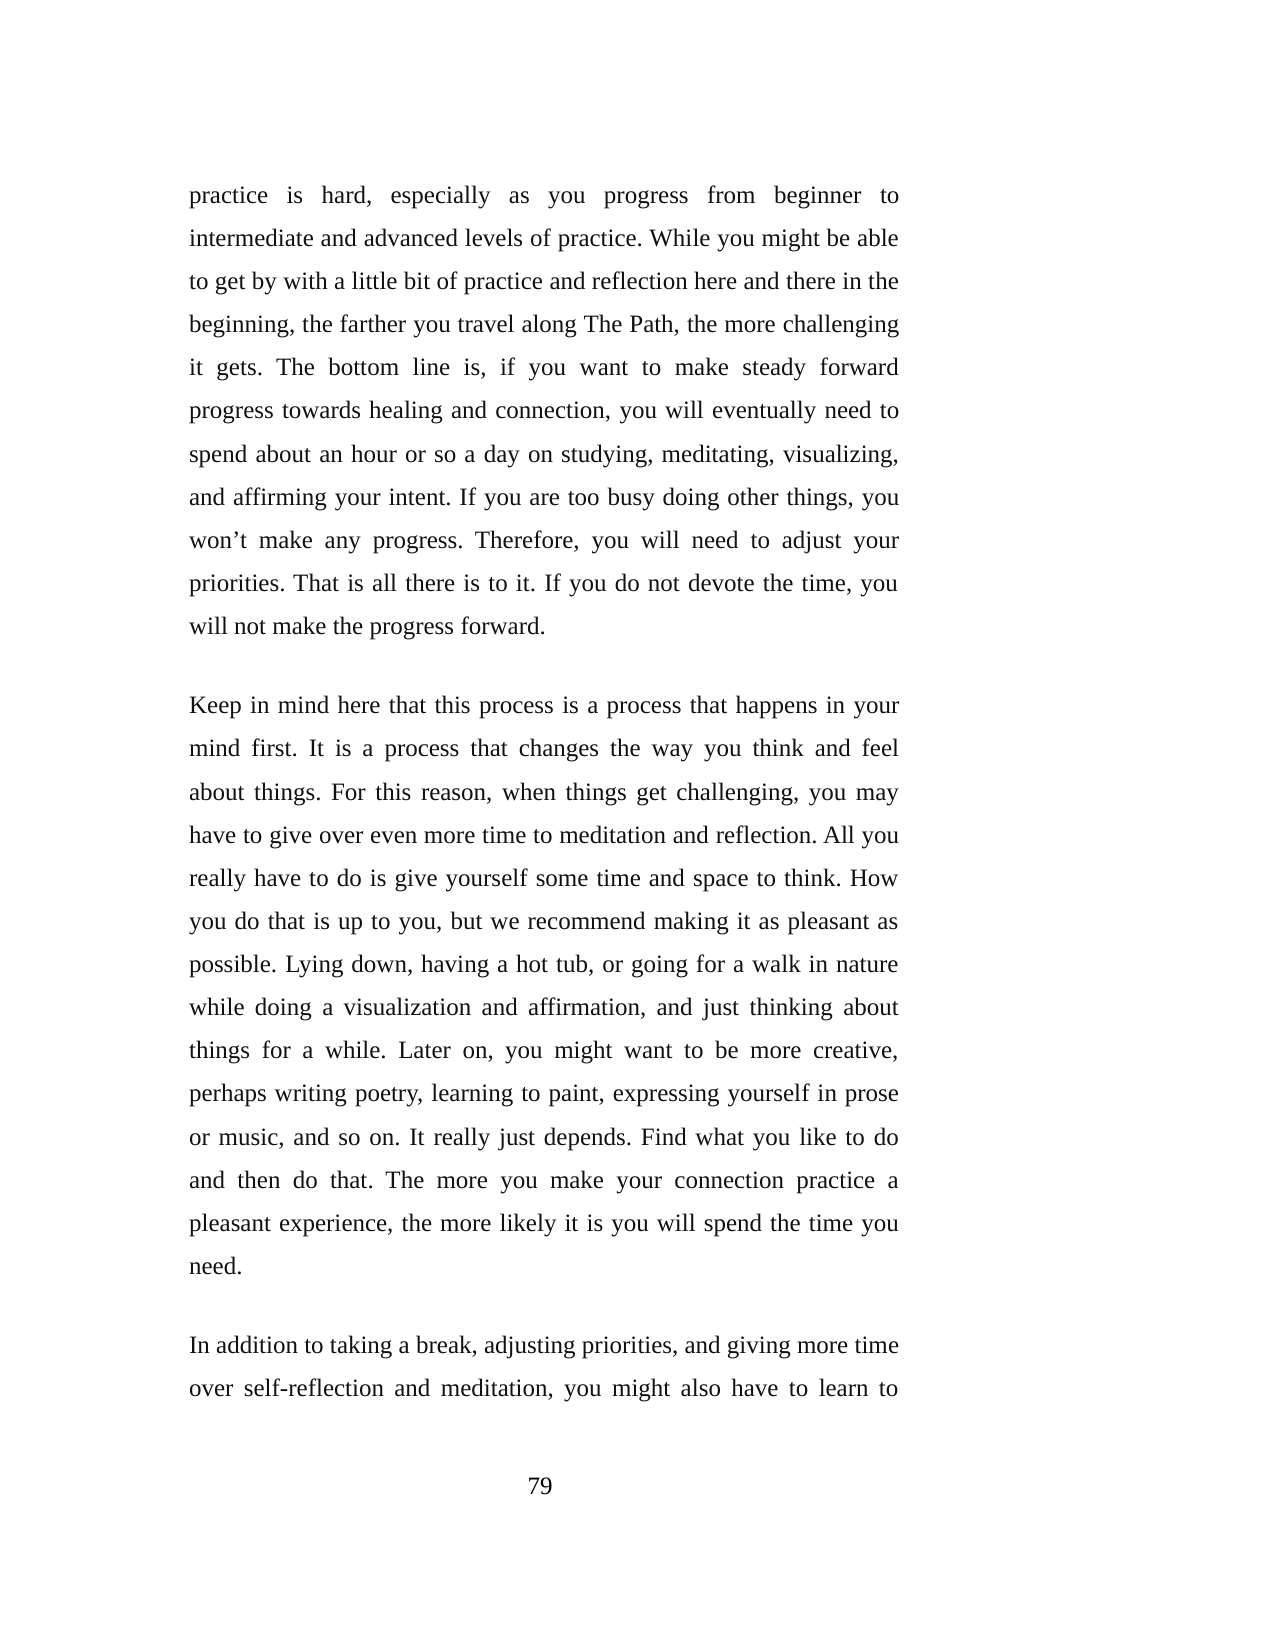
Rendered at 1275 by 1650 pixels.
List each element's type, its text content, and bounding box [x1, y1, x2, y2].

text practice is hard, especially as you progress from beginner to intermediate and advanced levels of practice. While you might be able to get by with a little bit of practice and reflection here and there in the beginning, the farther you travel along The Path, the more challenging it gets. The bottom line is, if you want to make steady forward progress towards healing and connection, you will eventually need to spend about an hour or so a day on studying, meditating, visualizing, and affirming your intent. If you are too busy doing other things, you won’t make any progress. Therefore, you will need to adjust your priorities. That is all there is to it. If you do not devote the time, you will not make the progress forward. [189, 180, 900, 640]
text Keep in mind here that this process is a process that happens in your mind first. It is a process that changes the way you think and feel about things. For this reason, when things get challenging, you may have to give over even more time to meditation and reflection. All you really have to do is give yourself some time and space to think. How you do that is up to you, but we recommend making it as pleasant as possible. Lying down, having a hot tub, or going for a walk in nature while doing a visualization and affirmation, and just thinking about things for a while. Later on, you might want to be more creative, perhaps writing poetry, learning to paint, expressing yourself in prose or music, and so on. It really just depends. Find what you like to do and then do that. The more you make your connection practice a pleasant experience, the more likely it is you will spend the time you need. [189, 690, 900, 1280]
text In addition to taking a break, adjusting priorities, and giving more time over self-reflection and meditation, you might also have to learn to [189, 1330, 900, 1402]
